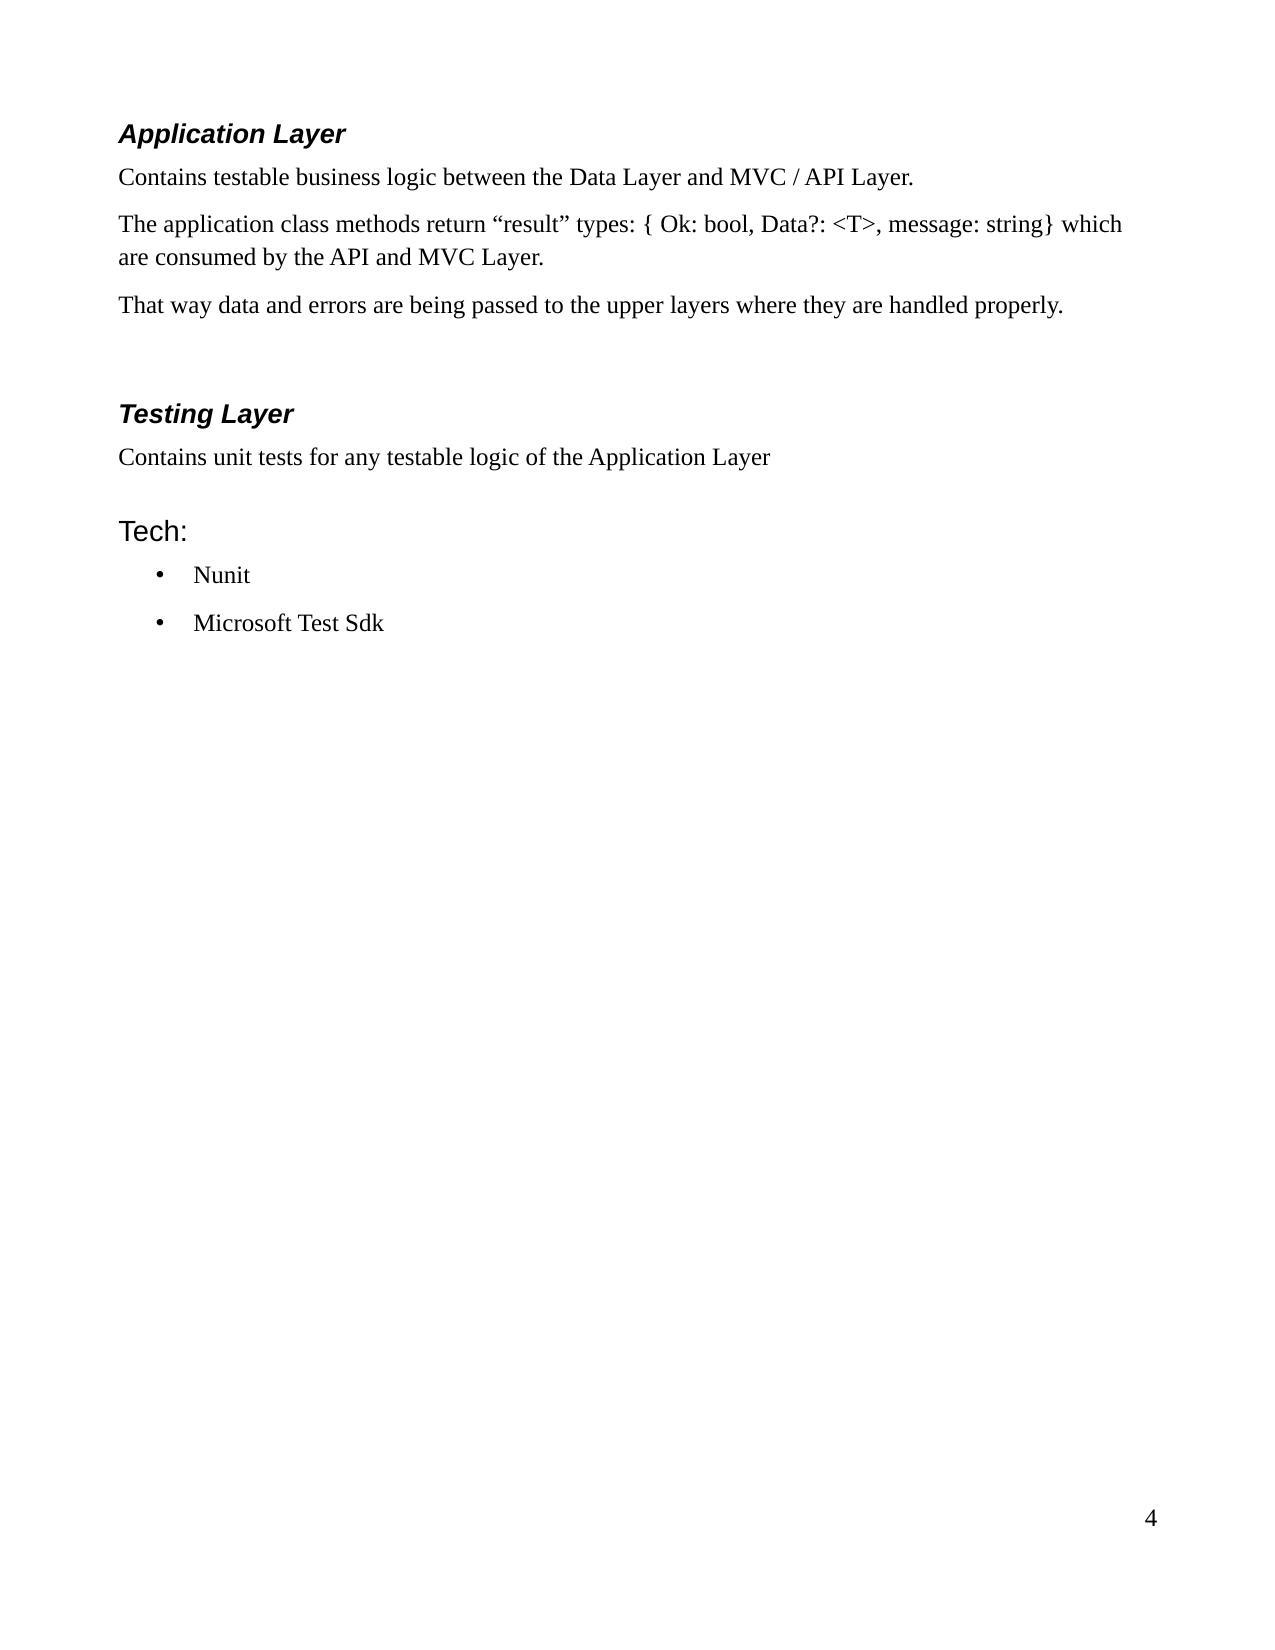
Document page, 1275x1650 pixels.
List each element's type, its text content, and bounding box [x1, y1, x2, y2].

text Contains testable business logic between the Data Layer and MVC / API Layer. [118, 162, 1157, 191]
list Nunit [156, 560, 1157, 589]
text That way data and errors are being passed to the upper layers where they are handled properly. [118, 290, 1157, 319]
text The application class methods return “result” types: { Ok: bool, Data?: <T>, message: string} which are consumed by the API and MVC Layer. [118, 209, 1157, 271]
list Microsoft Test Sdk [156, 608, 1157, 637]
text Contains unit tests for any testable logic of the Application Layer [118, 442, 1157, 470]
subtitle Application Layer [118, 118, 1157, 149]
subtitle Tech: [118, 514, 1157, 548]
subtitle Testing Layer [118, 398, 1157, 429]
